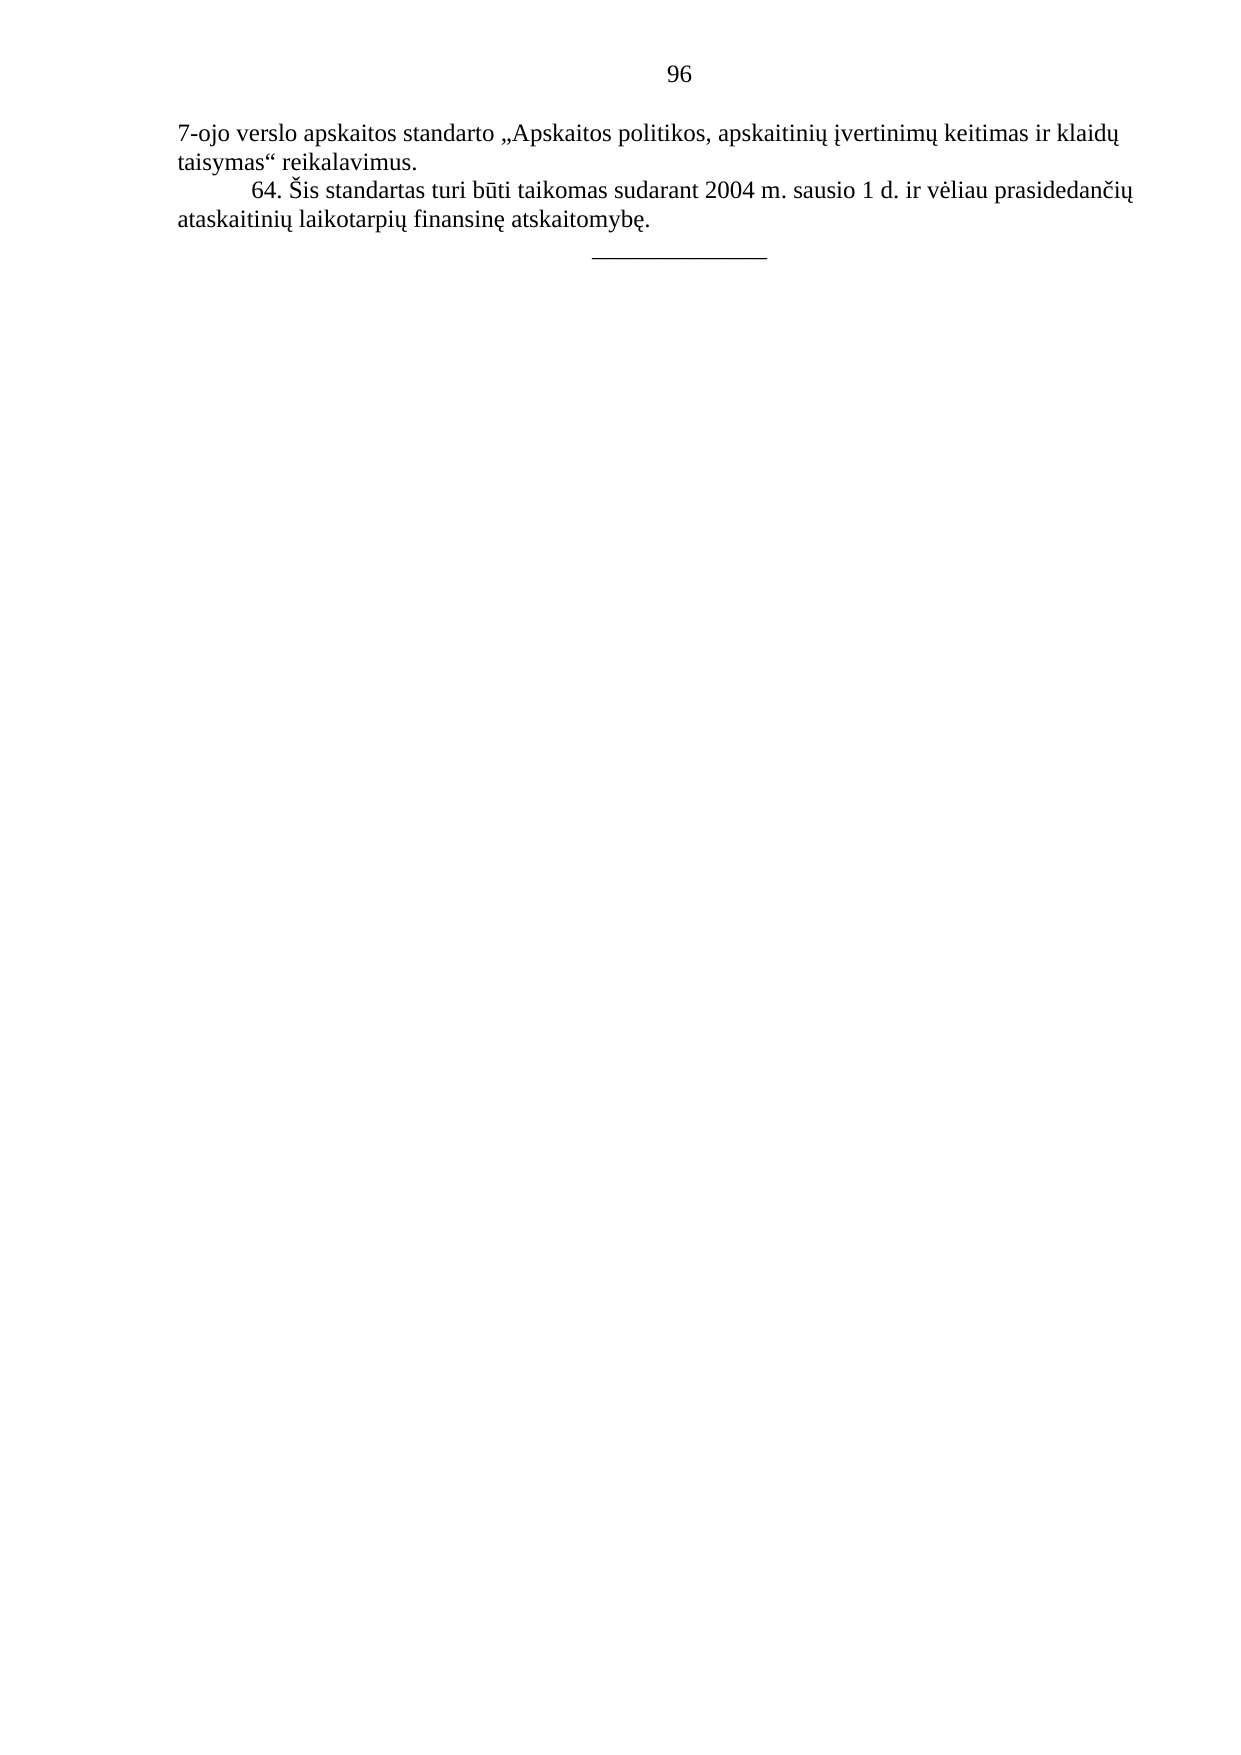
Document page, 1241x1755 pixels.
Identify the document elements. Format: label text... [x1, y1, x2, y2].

text 64. Šis standartas turi būti taikomas sudarant 2004 m. sausio 1 d. ir vėliau prasidedančių ataskaitinių laikotarpių finansinę atskaitomybę. [177, 176, 1181, 233]
text 7-ojo verslo apskaitos standarto „Apskaitos politikos, apskaitinių įvertinimų keitimas ir klaidų taisymas“ reikalavimus. [177, 118, 1181, 176]
text ______________ [177, 233, 1181, 262]
